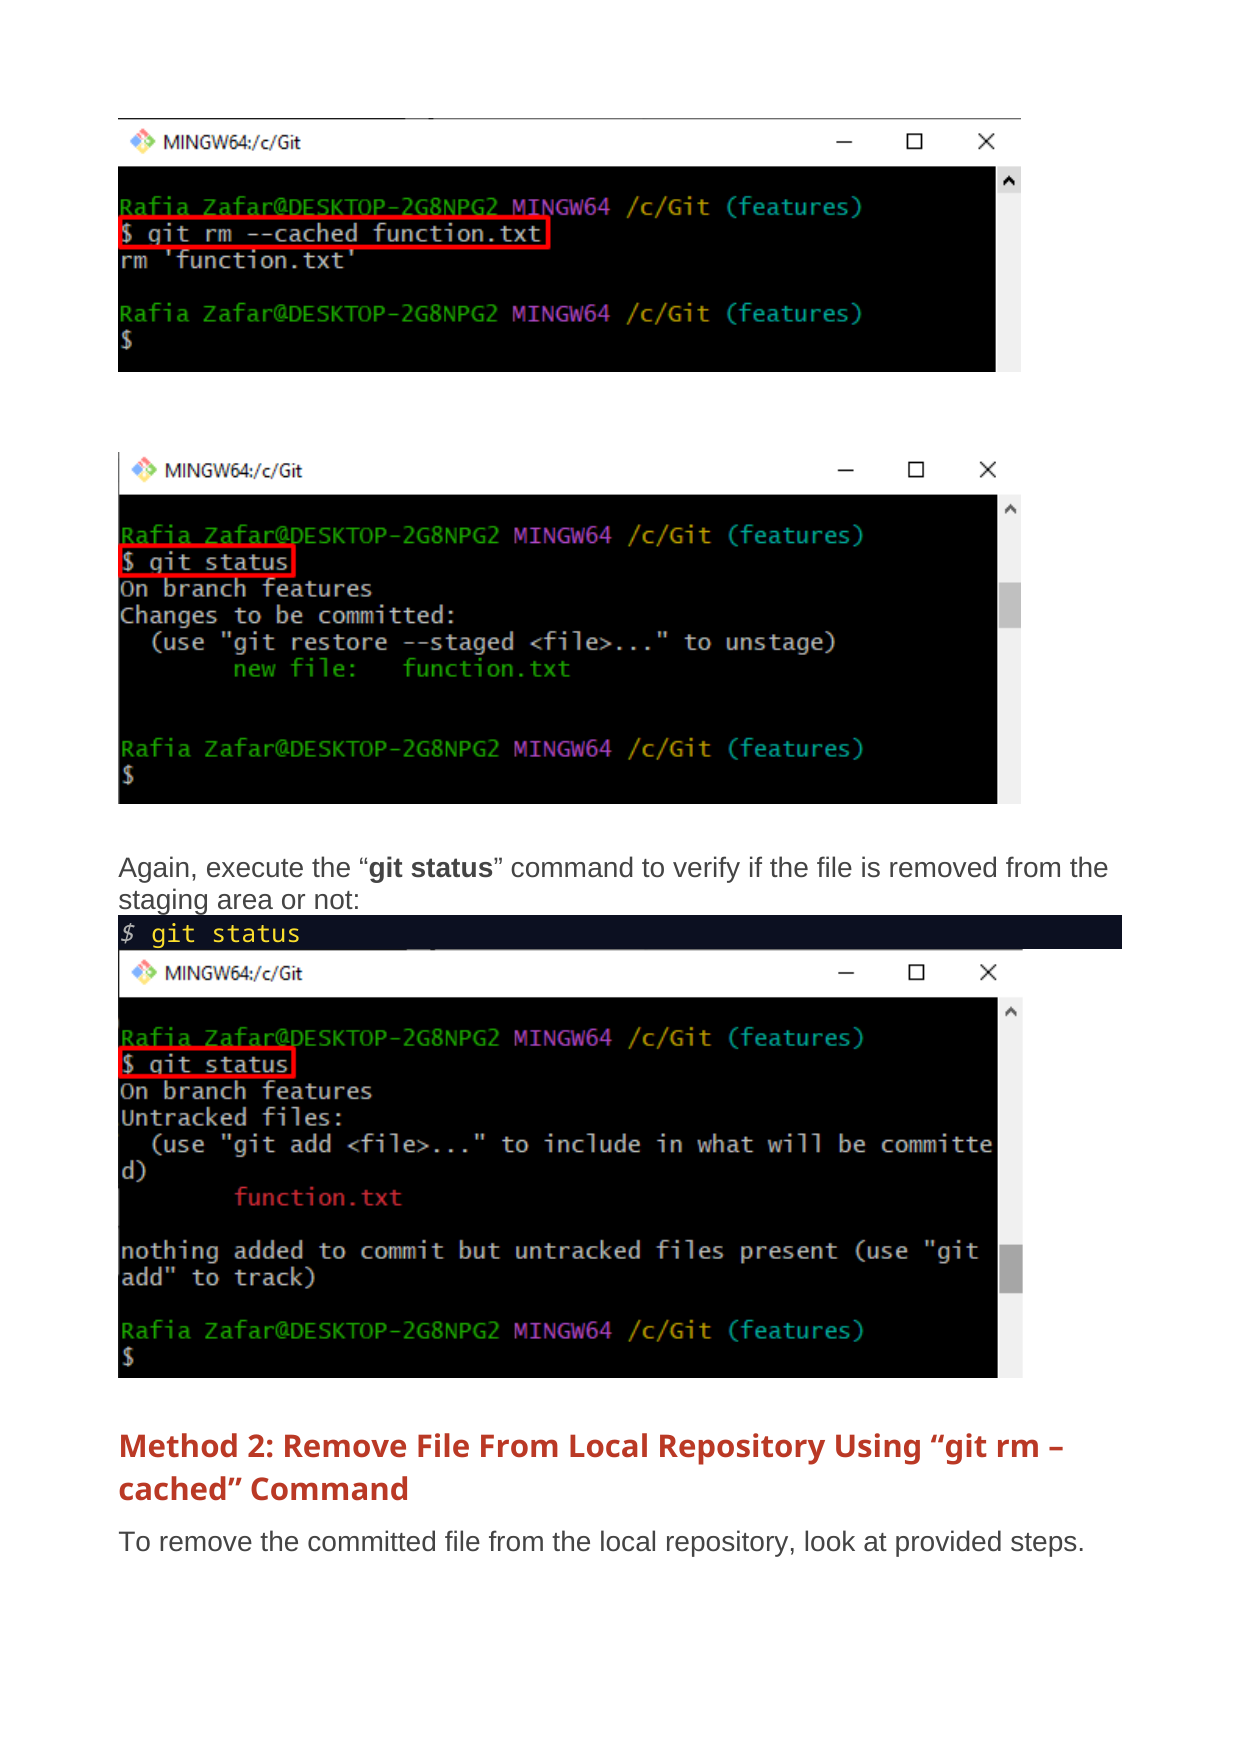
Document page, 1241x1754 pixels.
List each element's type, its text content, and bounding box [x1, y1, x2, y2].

text Again, execute the “git status” command to verify if the file is removed from the staging area or not: [118, 851, 1122, 915]
subtitle Method 2: Remove File From Local Repository Using “git rm –cached” Command [118, 1424, 1122, 1509]
text $ git status [118, 915, 1122, 949]
picture [118, 949, 1023, 1378]
picture [118, 118, 1021, 372]
picture [118, 452, 1021, 804]
text To remove the committed file from the local repository, look at provided steps. [118, 1525, 1122, 1557]
